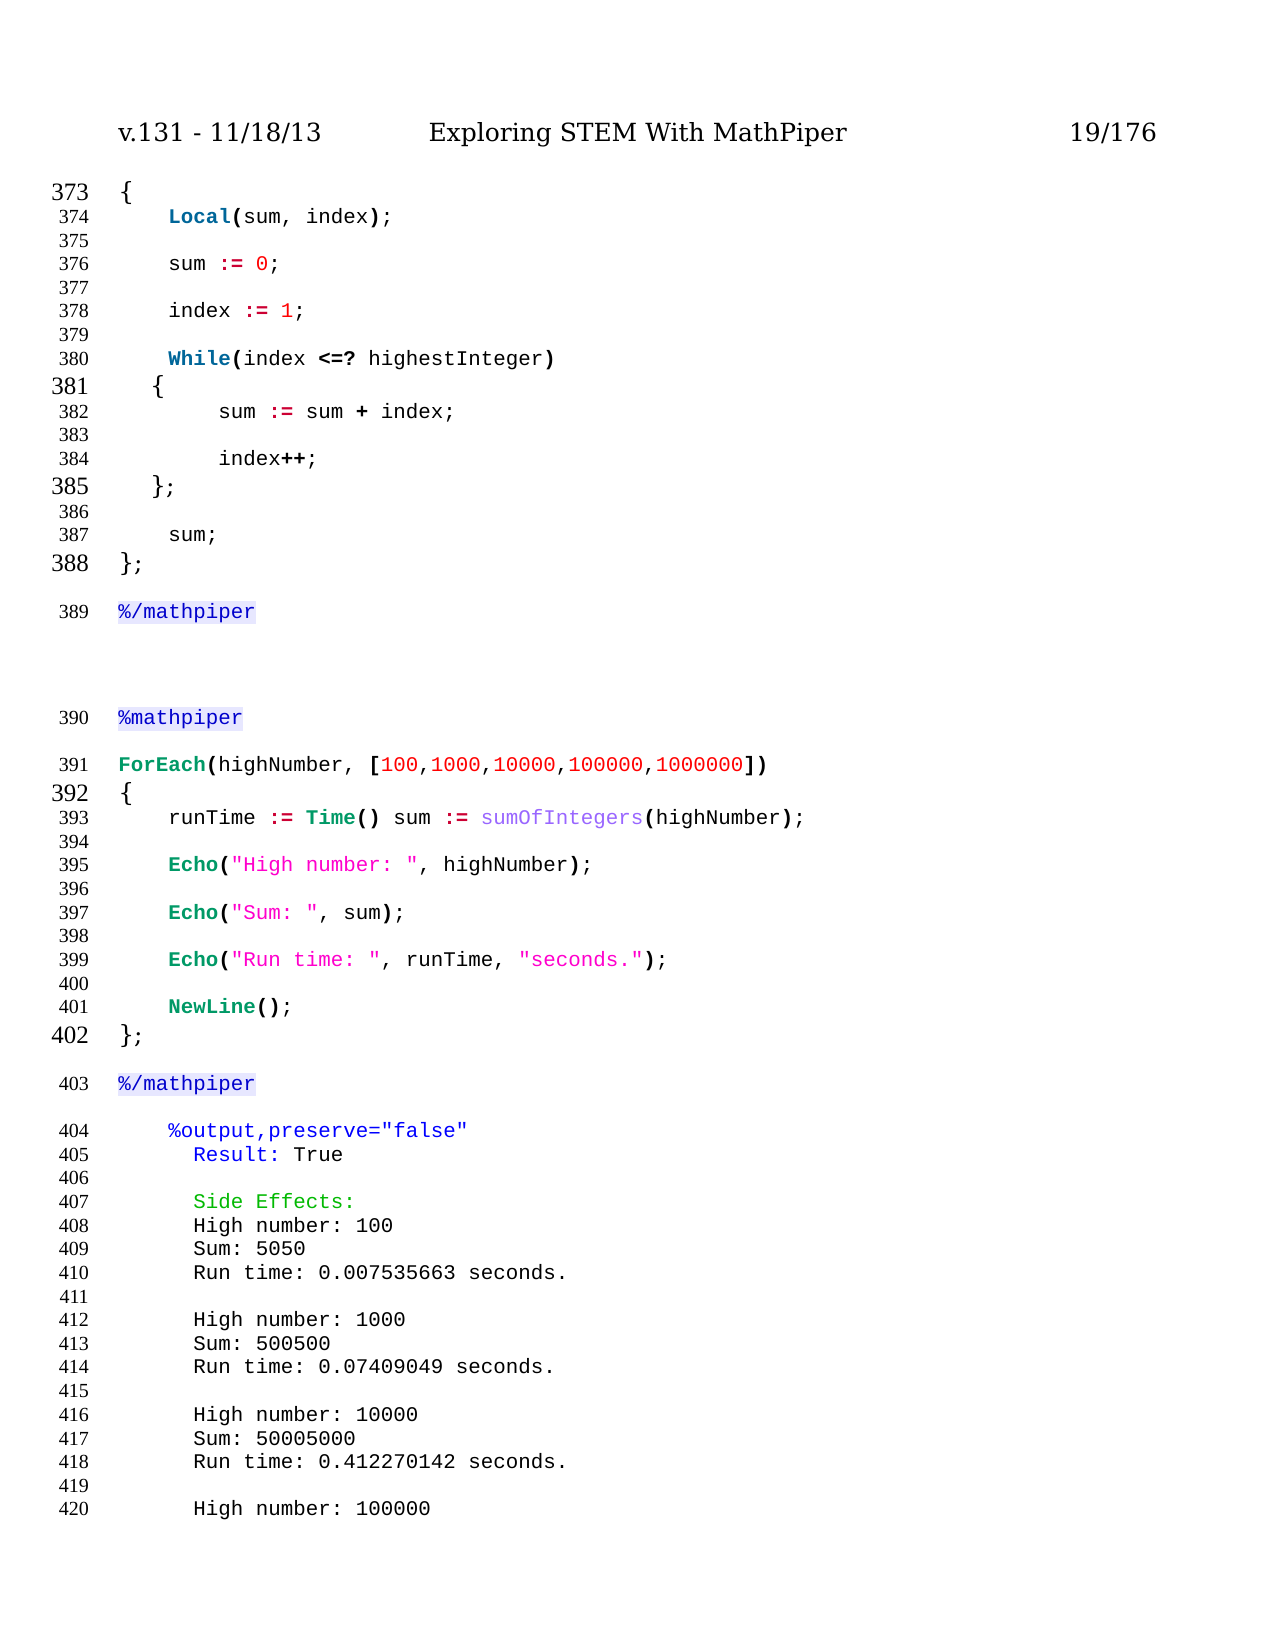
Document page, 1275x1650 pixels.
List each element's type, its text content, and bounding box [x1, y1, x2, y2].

text index++; [118, 448, 1157, 472]
text NewLine(); [118, 996, 1157, 1020]
text %/mathpiper [118, 1073, 1157, 1096]
text Echo("Sum: ", sum); [118, 902, 1157, 925]
text %output,preserve="false" [118, 1120, 1157, 1144]
text High number: 100 [118, 1215, 1157, 1238]
text }; [118, 472, 1157, 501]
text Run time: 0.007535663 seconds. [118, 1262, 1157, 1286]
text High number: 1000 [118, 1309, 1157, 1333]
text Run time: 0.07409049 seconds. [118, 1357, 1157, 1380]
text runTime := Time() sum := sumOfIntegers(highNumber); [118, 807, 1157, 831]
text Side Effects: [118, 1191, 1157, 1215]
text }; [118, 1020, 1157, 1049]
text %mathpiper [118, 707, 1157, 731]
text %/mathpiper [118, 601, 1157, 624]
text Local(sum, index); [118, 206, 1157, 229]
text Sum: 50005000 [118, 1427, 1157, 1451]
text Sum: 5050 [118, 1238, 1157, 1262]
text { [118, 778, 1157, 807]
text { [118, 371, 1157, 401]
text { [118, 177, 1157, 206]
text sum := 0; [118, 253, 1157, 277]
text Echo("Run time: ", runTime, "seconds."); [118, 949, 1157, 973]
text Sum: 500500 [118, 1333, 1157, 1357]
text index := 1; [118, 301, 1157, 324]
text sum := sum + index; [118, 401, 1157, 424]
text ForEach(highNumber, [100,1000,10000,100000,1000000]) [118, 754, 1157, 778]
text sum; [118, 524, 1157, 548]
text While(index <=? highestInteger) [118, 348, 1157, 371]
text High number: 100000 [118, 1498, 1157, 1522]
text Result: True [118, 1144, 1157, 1167]
text Run time: 0.412270142 seconds. [118, 1451, 1157, 1475]
text Echo("High number: ", highNumber); [118, 854, 1157, 878]
text }; [118, 548, 1157, 577]
text High number: 10000 [118, 1404, 1157, 1427]
